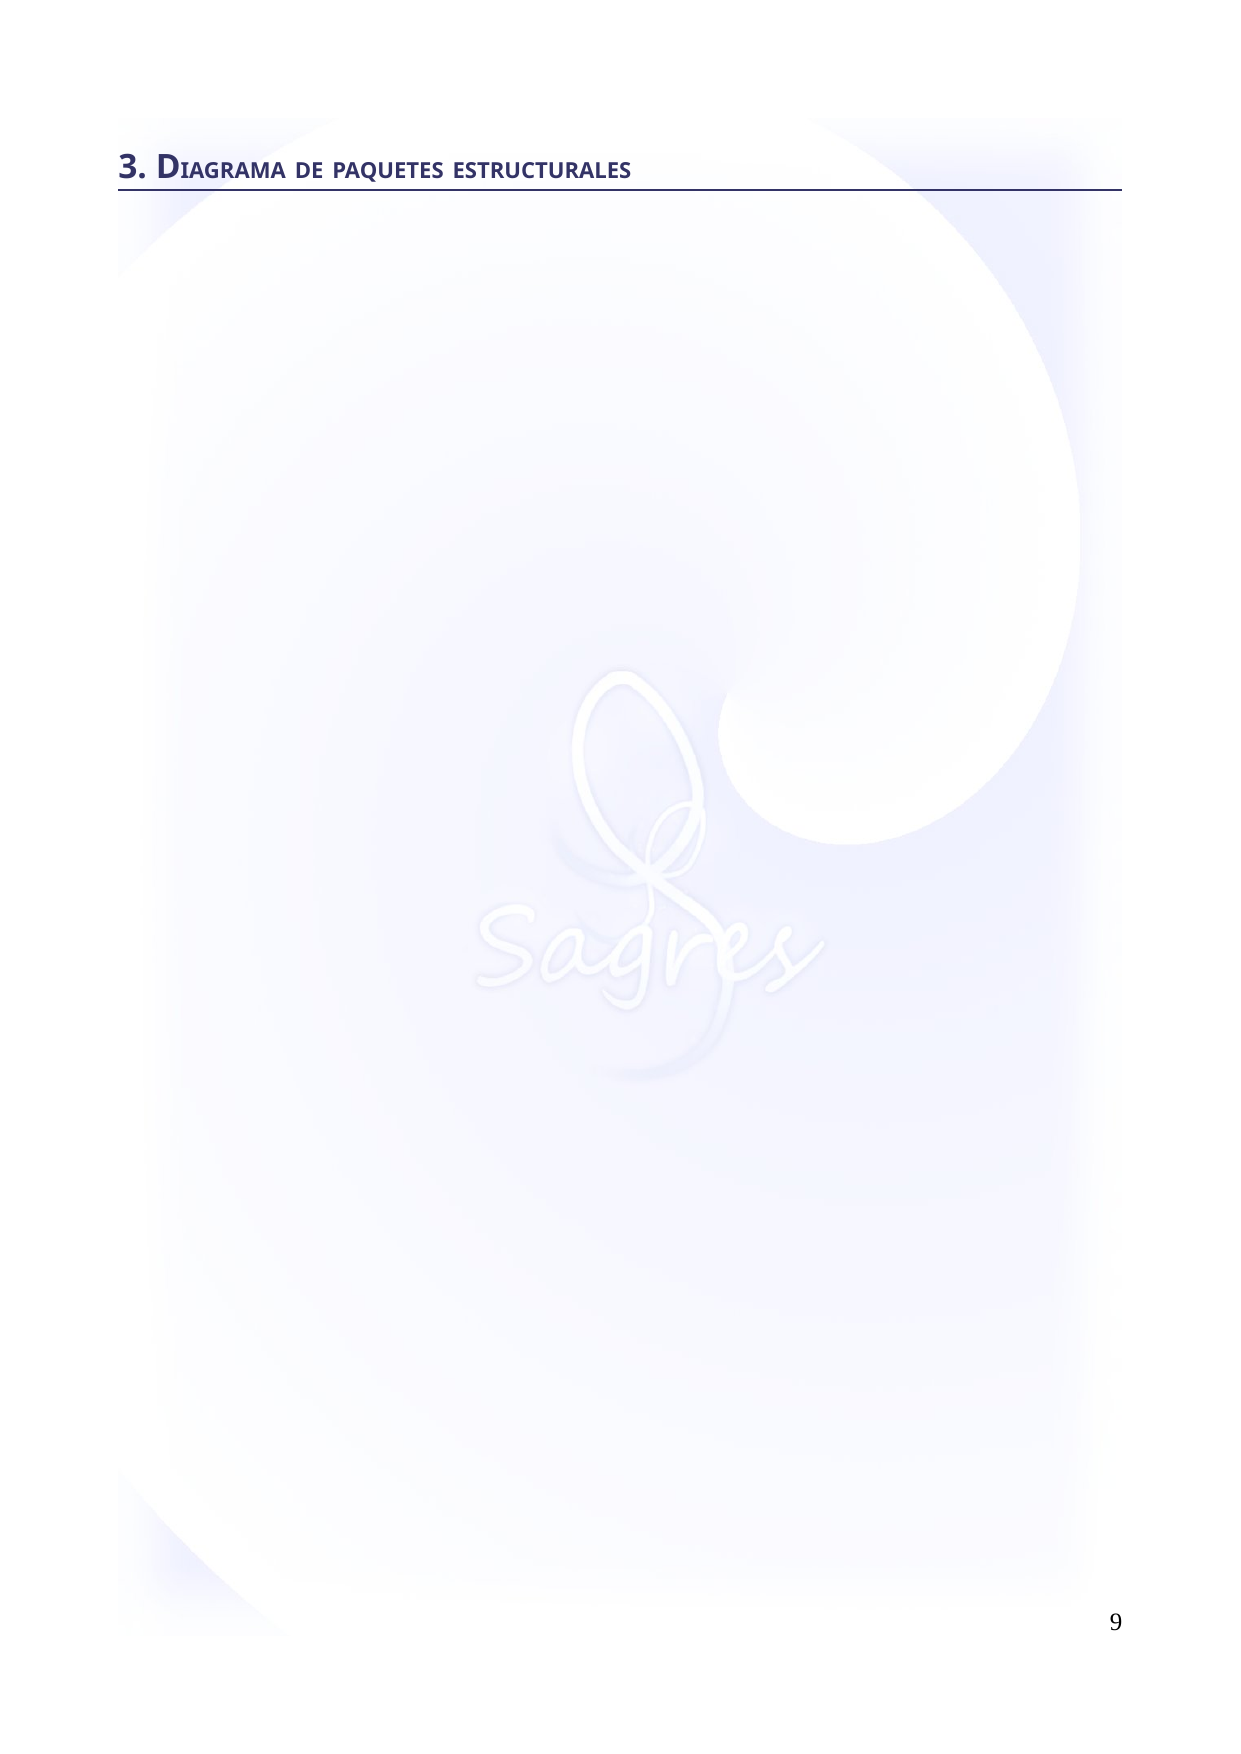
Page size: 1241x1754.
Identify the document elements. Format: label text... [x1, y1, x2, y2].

picture [118, 118, 1122, 143]
picture [118, 191, 1122, 1636]
subtitle 3. Diagrama de paquetes estructurales [118, 143, 1122, 189]
